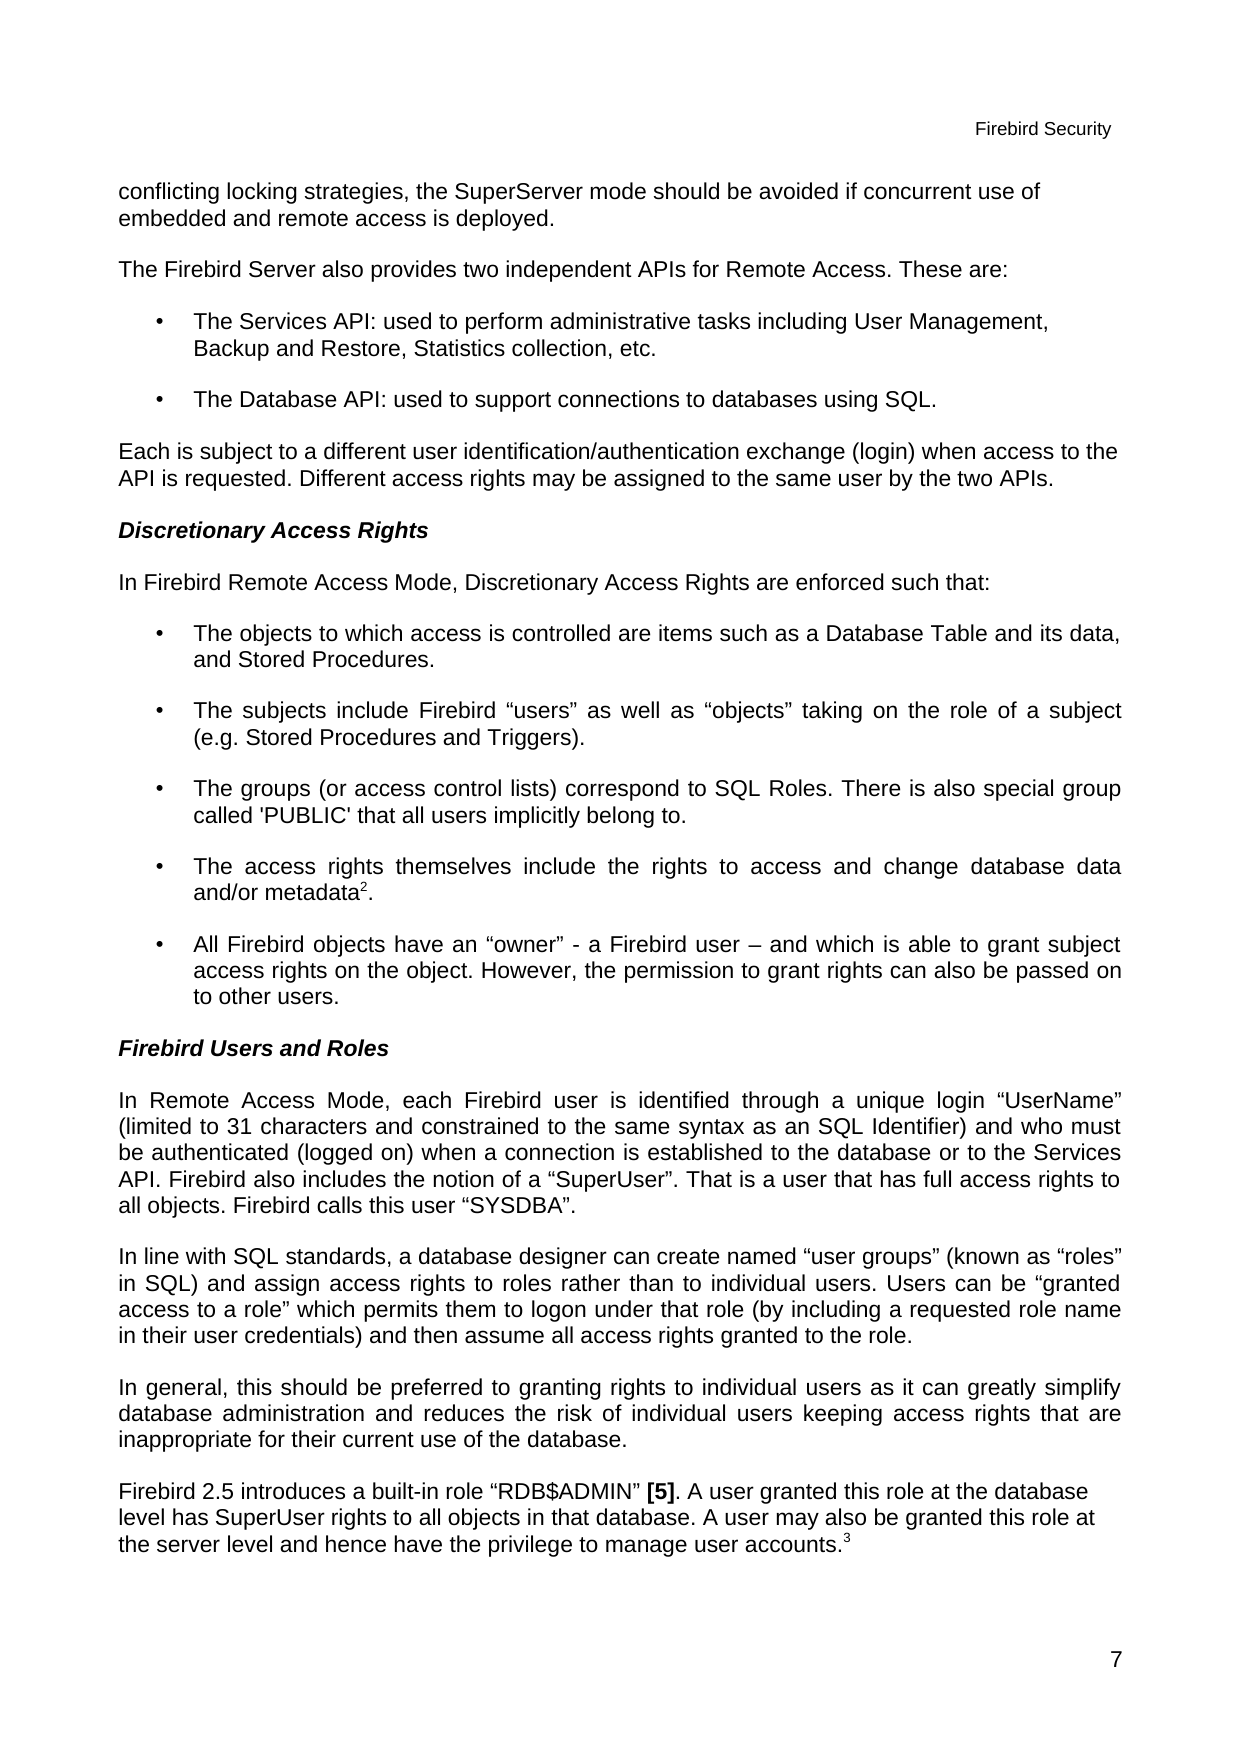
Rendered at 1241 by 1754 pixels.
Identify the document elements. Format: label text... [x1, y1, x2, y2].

text Firebird 2.5 introduces a built-in role “RDB$ADMIN” [5]. A user granted this role at the database level has SuperUser rights to all objects in that database. A user may also be granted this role at the server level and hence have the privilege to manage user accounts. [118, 1478, 1122, 1557]
text Firebird Users and Roles [118, 1035, 1122, 1061]
text conflicting locking strategies, the SuperServer mode should be avoided if concurrent use of embedded and remote access is deployed. [118, 178, 1122, 231]
text In Remote Access Mode, each Firebird user is identified through a unique login “UserName” (limited to 31 characters and constrained to the same syntax as an SQL Identifier) and who must be authenticated (logged on) when a connection is established to the database or to the Services API. Firebird also includes the notion of a “SuperUser”. That is a user that has full access rights to all objects. Firebird calls this user “SYSDBA”. [118, 1087, 1122, 1218]
text In line with SQL standards, a database designer can create named “user groups” (known as “roles” in SQL) and assign access rights to roles rather than to individual users. Users can be “granted access to a role” which permits them to logon under that role (by including a requested role name in their user credentials) and then assume all access rights granted to the role. [118, 1243, 1122, 1349]
text In Firebird Remote Access Mode, Discretionary Access Rights are enforced such that: [118, 568, 1122, 595]
text The Firebird Server also provides two independent APIs for Remote Access. These are: [118, 256, 1122, 283]
list The Services API: used to perform administrative tasks including User Management, Backup and Restore, Statistics collection, etc. [156, 308, 1122, 361]
list All Firebird objects have an “owner” - a Firebird user – and which is able to grant subject access rights on the object. However, the permission to grant rights can also be passed on to other users. [156, 931, 1122, 1010]
list The subjects include Firebird “users” as well as “objects” taking on the role of a subject (e.g. Stored Procedures and Triggers). [156, 697, 1122, 750]
list The groups (or access control lists) correspond to SQL Roles. There is also special group called 'PUBLIC' that all users implicitly belong to. [156, 775, 1122, 828]
text In general, this should be preferred to granting rights to individual users as it can greatly simplify database administration and reduces the risk of individual users keeping access rights that are inappropriate for their current use of the database. [118, 1374, 1122, 1453]
list The access rights themselves include the rights to access and change database data and/or metadata. [156, 853, 1122, 906]
list The objects to which access is controlled are items such as a Database Table and its data, and Stored Procedures. [156, 620, 1122, 672]
text Discretionary Access Rights [118, 517, 1122, 543]
text Each is subject to a different user identification/authentication exchange (login) when access to the API is requested. Different access rights may be assigned to the same user by the two APIs. [118, 438, 1122, 491]
list The Database API: used to support connections to databases using SQL. [156, 386, 1122, 413]
